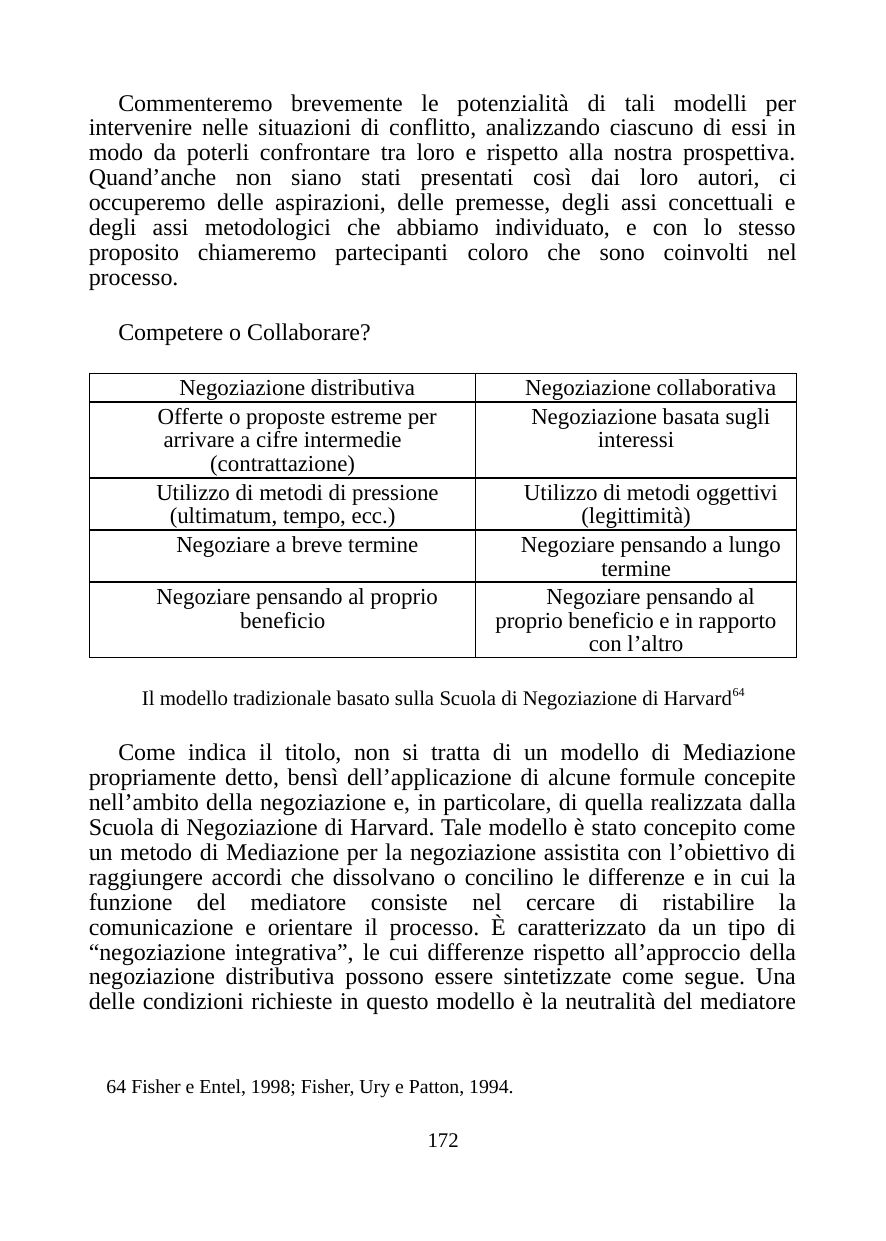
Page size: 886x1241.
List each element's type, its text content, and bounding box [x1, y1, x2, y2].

text Come indica il titolo, non si tratta di un modello di Mediazione propriamente detto, bensì dell’applicazione di alcune formule concepite nell’ambito della negoziazione e, in particolare, di quella realizzata dalla Scuola di Negoziazione di Harvard. Tale modello è stato concepito come un metodo di Mediazione per la negoziazione assistita con l’obiettivo di raggiungere accordi che dissolvano o concilino le differenze e in cui la funzione del mediatore consiste nel cercare di ristabilire la comunicazione e orientare il processo. È caratterizzato da un tipo di “negoziazione integrativa”, le cui differenze rispetto all’approccio della negoziazione distributiva possono essere sintetizzate come segue. Una delle condizioni richieste in questo modello è la neutralità del mediatore [88, 738, 797, 1015]
table_cell Negoziare pensando al proprio beneficio e in rapporto con l’altro [476, 583, 796, 657]
table_cell Negoziazione basata sugli interessi [476, 403, 796, 477]
table_header Negoziazione collaborativa [476, 374, 796, 401]
table_cell Utilizzo di metodi di pressione (ultimatum, tempo, ecc.) [90, 479, 475, 529]
text Competere o Collaborare? [88, 318, 797, 346]
text Commenteremo brevemente le potenzialità di tali modelli per intervenire nelle situazioni di conflitto, analizzando ciascuno di essi in modo da poterli confrontare tra loro e rispetto alla nostra prospettiva. Quand’anche non siano stati presentati così dai loro autori, ci occuperemo delle aspirazioni, delle premesse, degli assi concettuali e degli assi metodologici che abbiamo individuato, e con lo stesso proposito chiameremo partecipanti coloro che sono coinvolti nel processo. [88, 88, 797, 290]
table_header Negoziazione distributiva [90, 374, 475, 401]
table_cell Negoziare pensando al proprio beneficio [90, 583, 475, 657]
table_cell Offerte o proposte estreme per arrivare a cifre intermedie (contrattazione) [90, 403, 475, 477]
text Il modello tradizionale basato sulla Scuola di Negoziazione di Harvard [88, 686, 797, 709]
table_cell Negoziare pensando a lungo termine [476, 531, 796, 581]
table_cell Utilizzo di metodi oggettivi (legittimità) [476, 479, 796, 529]
text Fisher e Entel, 1998; Fisher, Ury e Patton, 1994. [88, 1075, 797, 1098]
table_cell Negoziare a breve termine [90, 531, 475, 581]
